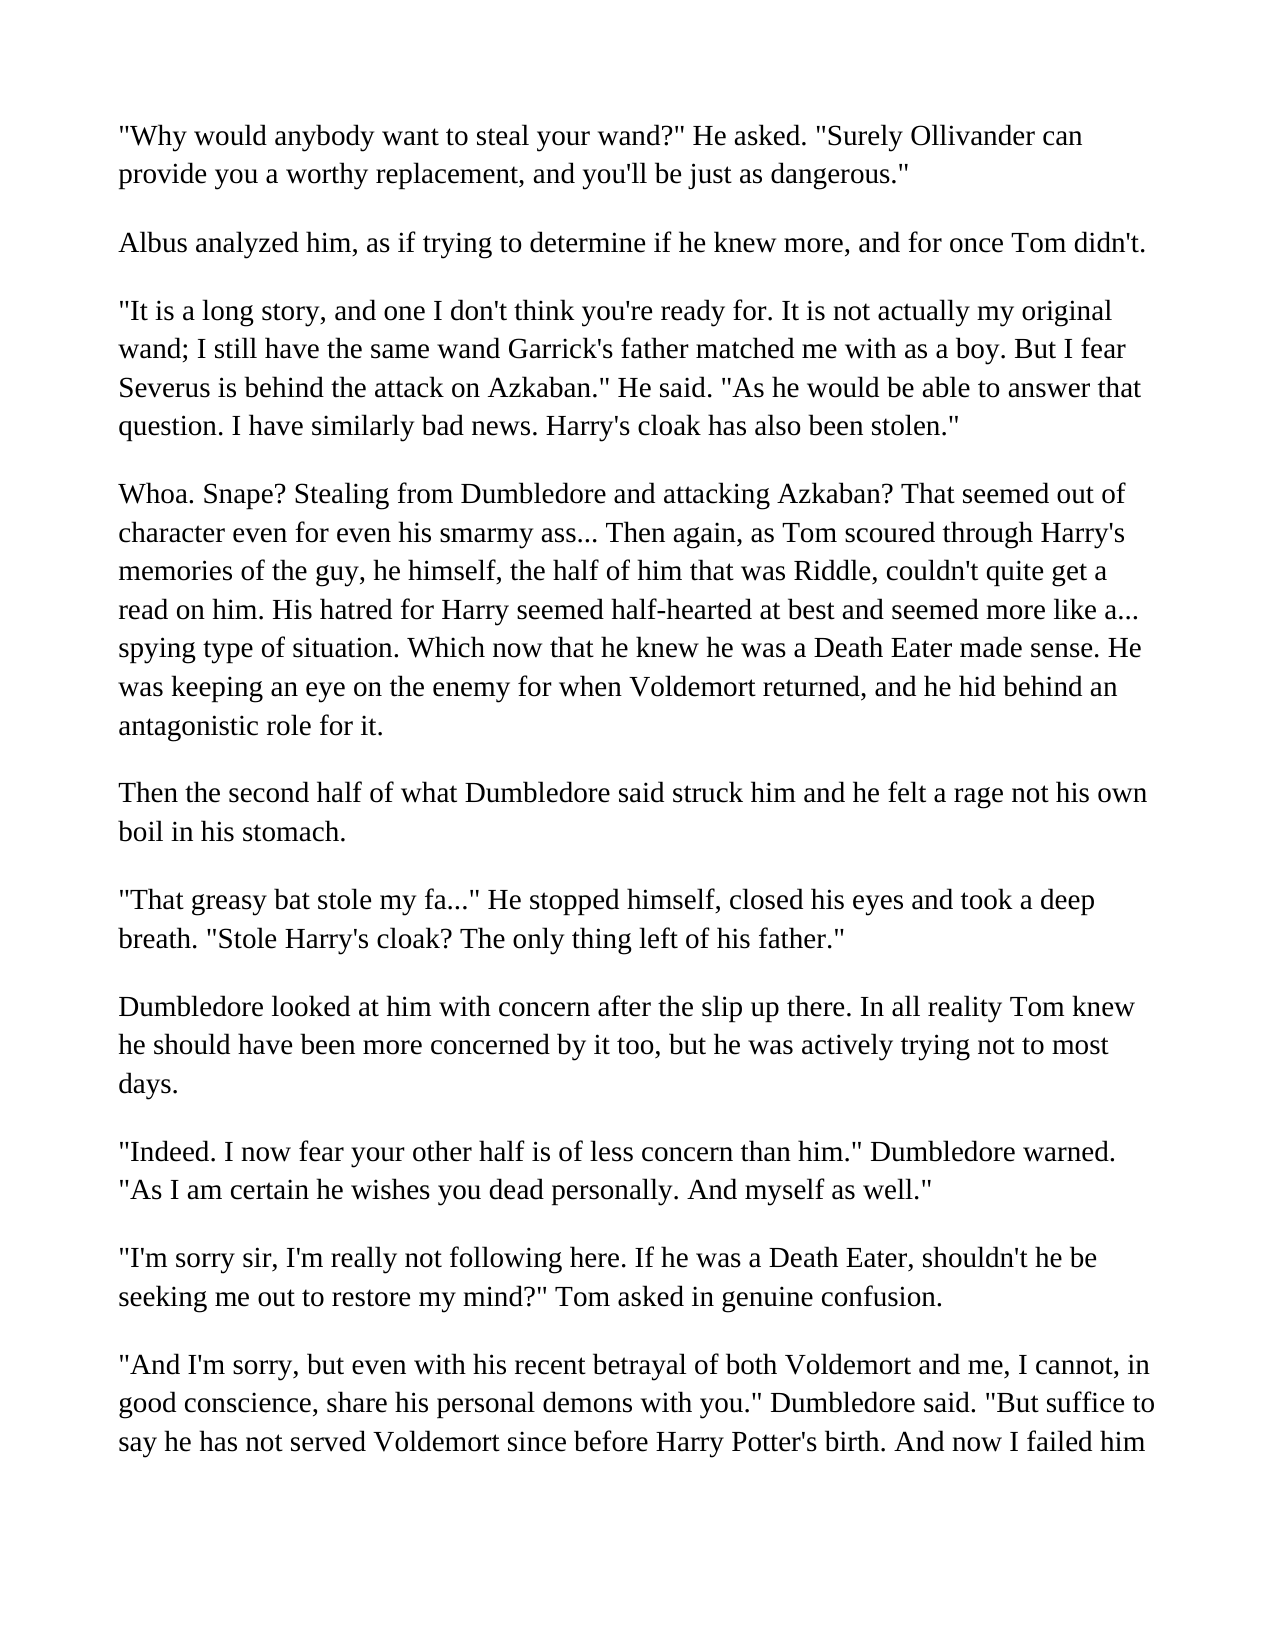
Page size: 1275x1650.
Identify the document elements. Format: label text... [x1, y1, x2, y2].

text Dumbledore looked at him with concern after the slip up there. In all reality Tom knew he should have been more concerned by it too, but he was actively trying not to most days. [118, 989, 1157, 1099]
text "That greasy bat stole my fa..." He stopped himself, closed his eyes and took a deep breath. "Stole Harry's cloak? The only thing left of his father." [118, 882, 1157, 954]
text "Why would anybody want to steal your wand?" He asked. "Surely Ollivander can provide you a worthy replacement, and you'll be just as dangerous." [118, 118, 1157, 190]
text "Indeed. I now fear your other half is of less concern than him." Dumbledore warned. "As I am certain he wishes you dead personally. And myself as well." [118, 1134, 1157, 1206]
text "And I'm sorry, but even with his recent betrayal of both Voldemort and me, I cannot, in good conscience, share his personal demons with you." Dumbledore said. "But suffice to say he has not served Voldemort since before Harry Potter's birth. And now I failed him [118, 1347, 1157, 1458]
text Albus analyzed him, as if trying to determine if he knew more, and for once Tom didn't. [118, 225, 1157, 258]
text Then the second half of what Dumbledore said struck him and he felt a rage not his own boil in his stomach. [118, 776, 1157, 848]
text Whoa. Snape? Stealing from Dumbledore and attacking Azkaban? That seemed out of character even for even his smarmy ass... Then again, as Tom scoured through Harry's memories of the guy, he himself, the half of him that was Riddle, couldn't quite get a read on him. His hatred for Harry seemed half-hearted at best and seemed more like a... spying type of situation. Which now that he knew he was a Death Eater made sense. He was keeping an eye on the enemy for when Voldemort returned, and he hid behind an antagonistic role for it. [118, 476, 1157, 741]
text "It is a long story, and one I don't think you're ready for. It is not actually my original wand; I still have the same wand Garrick's father matched me with as a boy. But I fear Severus is behind the attack on Azkaban." He said. "As he would be able to answer that question. I have similarly bad news. Harry's cloak has also been stolen." [118, 293, 1157, 442]
text "I'm sorry sir, I'm really not following here. If he was a Death Eater, shouldn't he be seeking me out to restore my mind?" Tom asked in genuine confusion. [118, 1240, 1157, 1312]
